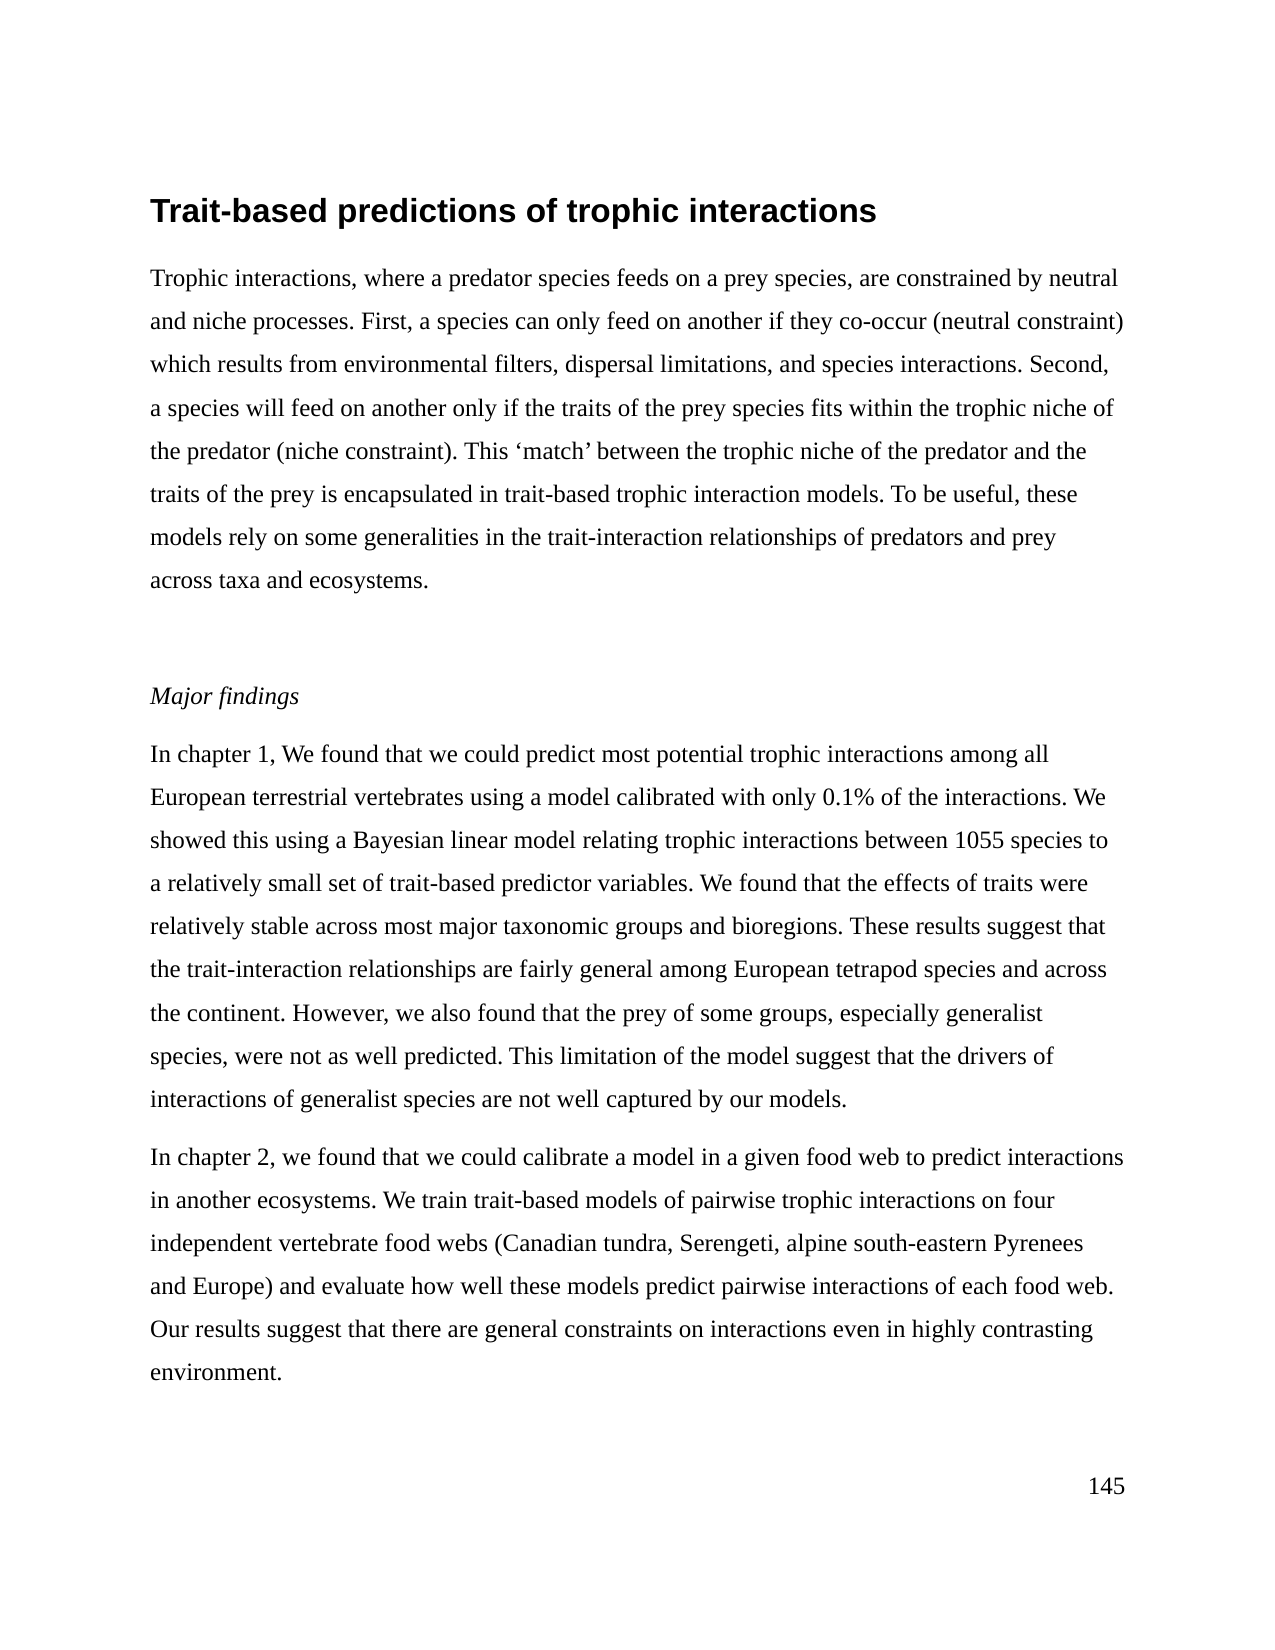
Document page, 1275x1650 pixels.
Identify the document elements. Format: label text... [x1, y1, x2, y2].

text In chapter 2, we found that we could calibrate a model in a given food web to predict interactions in another ecosystems. We train trait-based models of pairwise trophic interactions on four independent vertebrate food webs (Canadian tundra, Serengeti, alpine south-eastern Pyrenees and Europe) and evaluate how well these models predict pairwise interactions of each food web. Our results suggest that there are general constraints on interactions even in highly contrasting environment. [150, 1142, 1125, 1386]
text Trophic interactions, where a predator species feeds on a prey species, are constrained by neutral and niche processes. First, a species can only feed on another if they co-occur (neutral constraint) which results from environmental filters, dispersal limitations, and species interactions. Second, a species will feed on another only if the traits of the prey species fits within the trophic niche of the predator (niche constraint). This ‘match’ between the trophic niche of the predator and the traits of the prey is encapsulated in trait-based trophic interaction models. To be useful, these models rely on some generalities in the trait-interaction relationships of predators and prey across taxa and ecosystems. [150, 263, 1125, 594]
subtitle Trait-based predictions of trophic interactions [150, 191, 1125, 229]
text In chapter 1, We found that we could predict most potential trophic interactions among all European terrestrial vertebrates using a model calibrated with only 0.1% of the interactions. We showed this using a Bayesian linear model relating trophic interactions between 1055 species to a relatively small set of trait-based predictor variables. We found that the effects of traits were relatively stable across most major taxonomic groups and bioregions. These results suggest that the trait-interaction relationships are fairly general among European tetrapod species and across the continent. However, we also found that the prey of some groups, especially generalist species, were not as well predicted. This limitation of the model suggest that the drivers of interactions of generalist species are not well captured by our models. [150, 739, 1125, 1113]
text Major findings [150, 681, 1125, 710]
